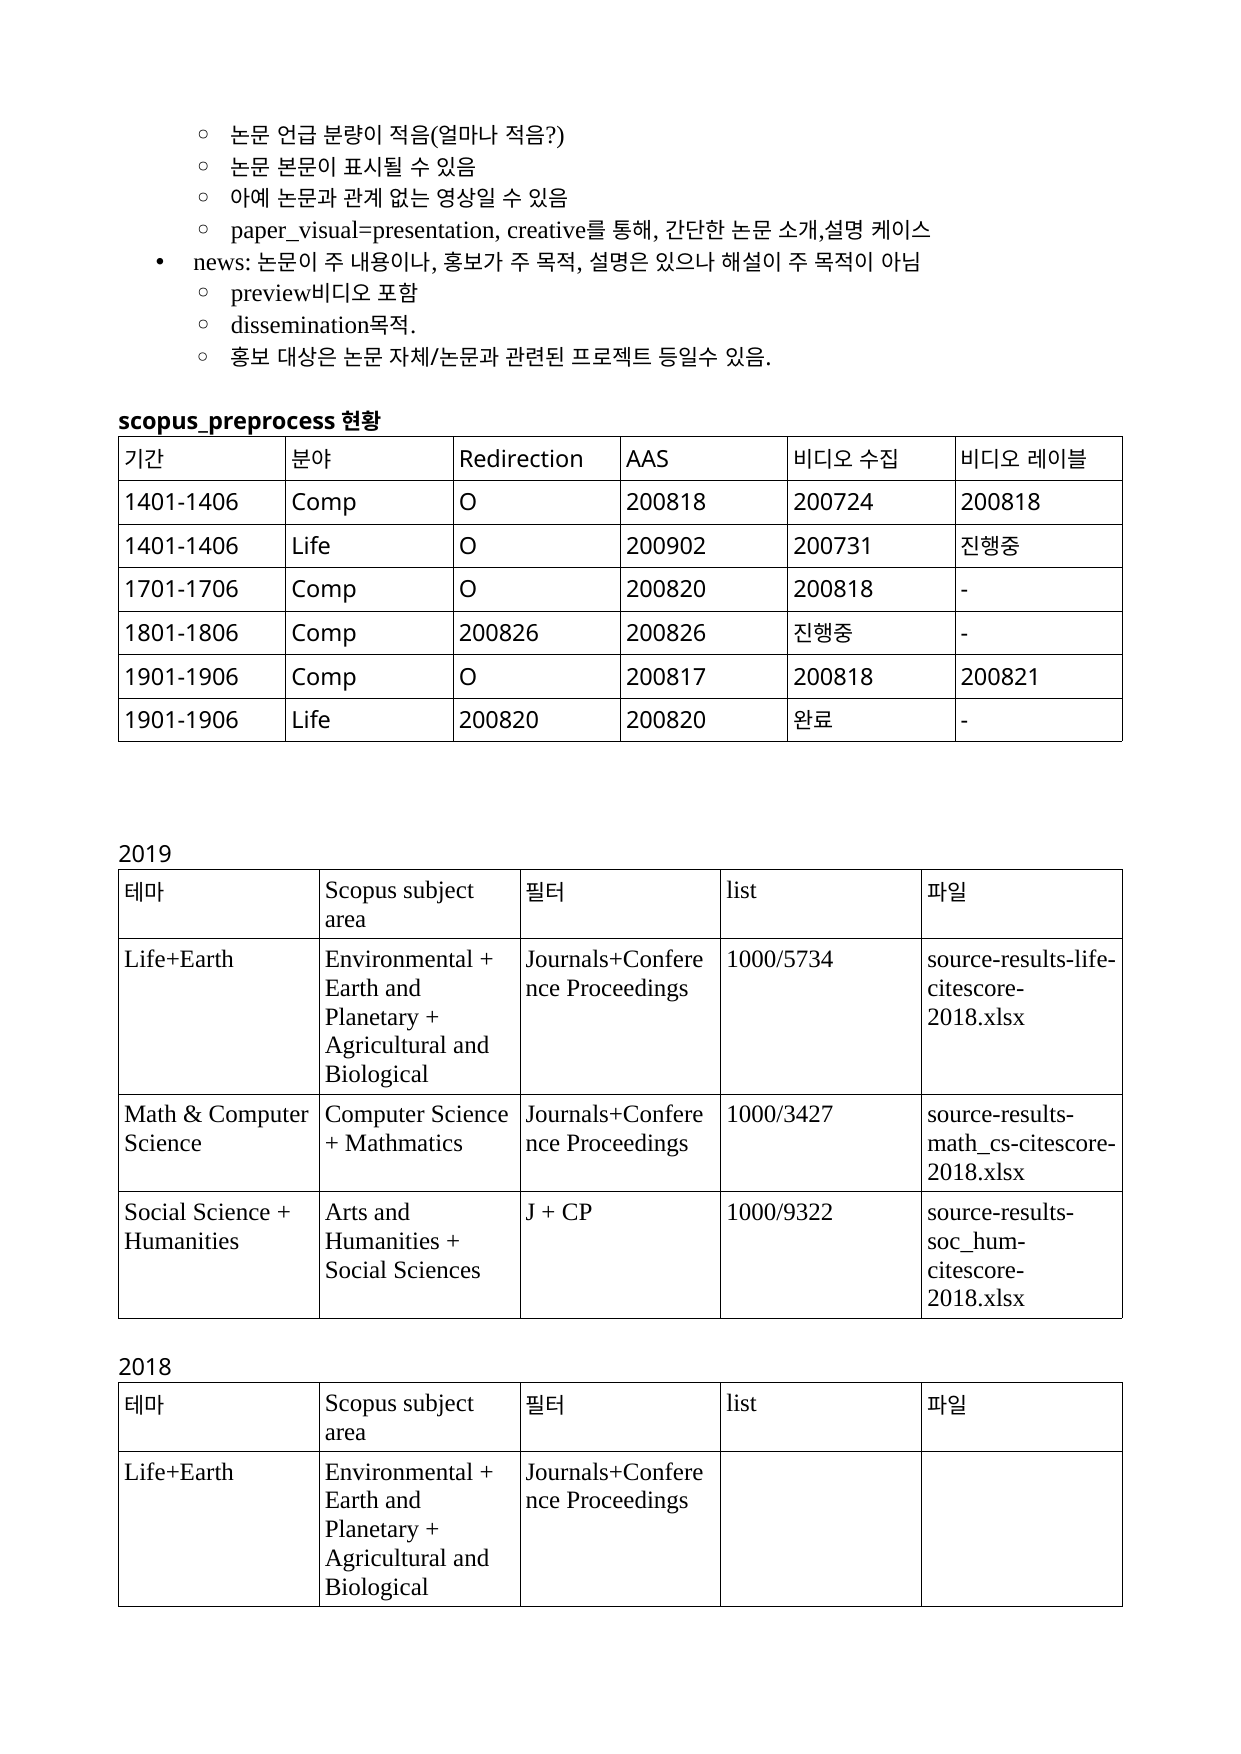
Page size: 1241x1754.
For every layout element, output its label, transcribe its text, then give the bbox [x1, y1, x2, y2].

table_cell Comp [286, 481, 453, 523]
table_cell J + CP [521, 1192, 720, 1318]
list preview비디오 포함 [193, 276, 1122, 308]
table_cell 200820 [454, 699, 620, 741]
text 2018 [118, 1350, 1122, 1382]
table_cell 200817 [621, 655, 787, 698]
table_cell source-results-life-citescore-2018.xlsx [922, 939, 1122, 1093]
table_cell 200724 [788, 481, 955, 523]
table_cell 진행중 [788, 612, 955, 654]
table_cell 200818 [621, 481, 787, 523]
table_cell 200731 [788, 525, 955, 567]
table_cell Journals+Conference Proceedings [521, 939, 720, 1093]
table_header 분야 [286, 437, 453, 480]
table_cell Social Science + Humanities [119, 1192, 319, 1318]
table_cell source-results-soc_hum-citescore-2018.xlsx [922, 1192, 1122, 1318]
table_cell 1901-1906 [119, 699, 285, 741]
table_cell O [454, 525, 620, 567]
table_cell - [956, 568, 1122, 611]
table_cell Environmental + Earth and Planetary + Agricultural and Biological [320, 1452, 520, 1606]
table_header 필터 [521, 870, 720, 938]
table_header Scopus subject area [320, 1383, 520, 1451]
table_cell 1701-1706 [119, 568, 285, 611]
table_cell 1401-1406 [119, 525, 285, 567]
text 2019 [118, 837, 1122, 869]
list dissemination목적. [193, 308, 1122, 340]
table_cell 200821 [956, 655, 1122, 698]
table_cell 200820 [621, 699, 787, 741]
table_cell 200826 [621, 612, 787, 654]
table_cell Environmental + Earth and Planetary + Agricultural and Biological [320, 939, 520, 1093]
table_cell Comp [286, 655, 453, 698]
table_cell Life [286, 699, 453, 741]
table_cell O [454, 481, 620, 523]
table_cell source-results-math_cs-citescore-2018.xlsx [922, 1095, 1122, 1191]
table_cell 200902 [621, 525, 787, 567]
table_cell Life+Earth [119, 1452, 319, 1606]
table_cell Life+Earth [119, 939, 319, 1093]
table_cell 진행중 [956, 525, 1122, 567]
table_header Redirection [454, 437, 620, 480]
table_header list [721, 870, 921, 938]
table_cell Comp [286, 568, 453, 611]
table_cell 200818 [956, 481, 1122, 523]
table_header 필터 [521, 1383, 720, 1451]
table_header 기간 [119, 437, 285, 480]
table_cell - [956, 699, 1122, 741]
table_header 비디오 수집 [788, 437, 955, 480]
table_cell 1000/9322 [721, 1192, 921, 1318]
table_cell [922, 1452, 1122, 1606]
table_cell Journals+Conference Proceedings [521, 1452, 720, 1606]
list 논문 본문이 표시될 수 있음 [193, 150, 1122, 181]
table_cell 1901-1906 [119, 655, 285, 698]
table_cell Arts and Humanities + Social Sciences [320, 1192, 520, 1318]
table_cell 1401-1406 [119, 481, 285, 523]
table_cell 1000/5734 [721, 939, 921, 1093]
table_cell Journals+Conference Proceedings [521, 1095, 720, 1191]
table_cell 200818 [788, 655, 955, 698]
table_header Scopus subject area [320, 870, 520, 938]
table_cell 1801-1806 [119, 612, 285, 654]
list 홍보 대상은 논문 자체/논문과 관련된 프로젝트 등일수 있음. [193, 340, 1122, 372]
table_cell Computer Science + Mathmatics [320, 1095, 520, 1191]
list 논문 언급 분량이 적음(얼마나 적음?) [193, 118, 1122, 150]
list news: 논문이 주 내용이나, 홍보가 주 목적, 설명은 있으나 해설이 주 목적이 아님 [156, 245, 1122, 276]
text scopus_preprocess 현황 [118, 404, 1122, 436]
table_header 테마 [119, 1383, 319, 1451]
table_header AAS [621, 437, 787, 480]
table_header 테마 [119, 870, 319, 938]
table_cell O [454, 655, 620, 698]
list 아예 논문과 관계 없는 영상일 수 있음 [193, 181, 1122, 213]
table_cell 200818 [788, 568, 955, 611]
table_cell Life [286, 525, 453, 567]
table_cell - [956, 612, 1122, 654]
table_header list [721, 1383, 921, 1451]
table_cell 200820 [621, 568, 787, 611]
table_cell 200826 [454, 612, 620, 654]
table_cell 완료 [788, 699, 955, 741]
table_header 파일 [922, 1383, 1122, 1451]
table_header 파일 [922, 870, 1122, 938]
table_cell Math & Computer Science [119, 1095, 319, 1191]
table_header 비디오 레이블 [956, 437, 1122, 480]
table_cell O [454, 568, 620, 611]
table_cell Comp [286, 612, 453, 654]
table_cell [721, 1452, 921, 1606]
list paper_visual=presentation, creative를 통해, 간단한 논문 소개,설명 케이스 [193, 213, 1122, 245]
table_cell 1000/3427 [721, 1095, 921, 1191]
